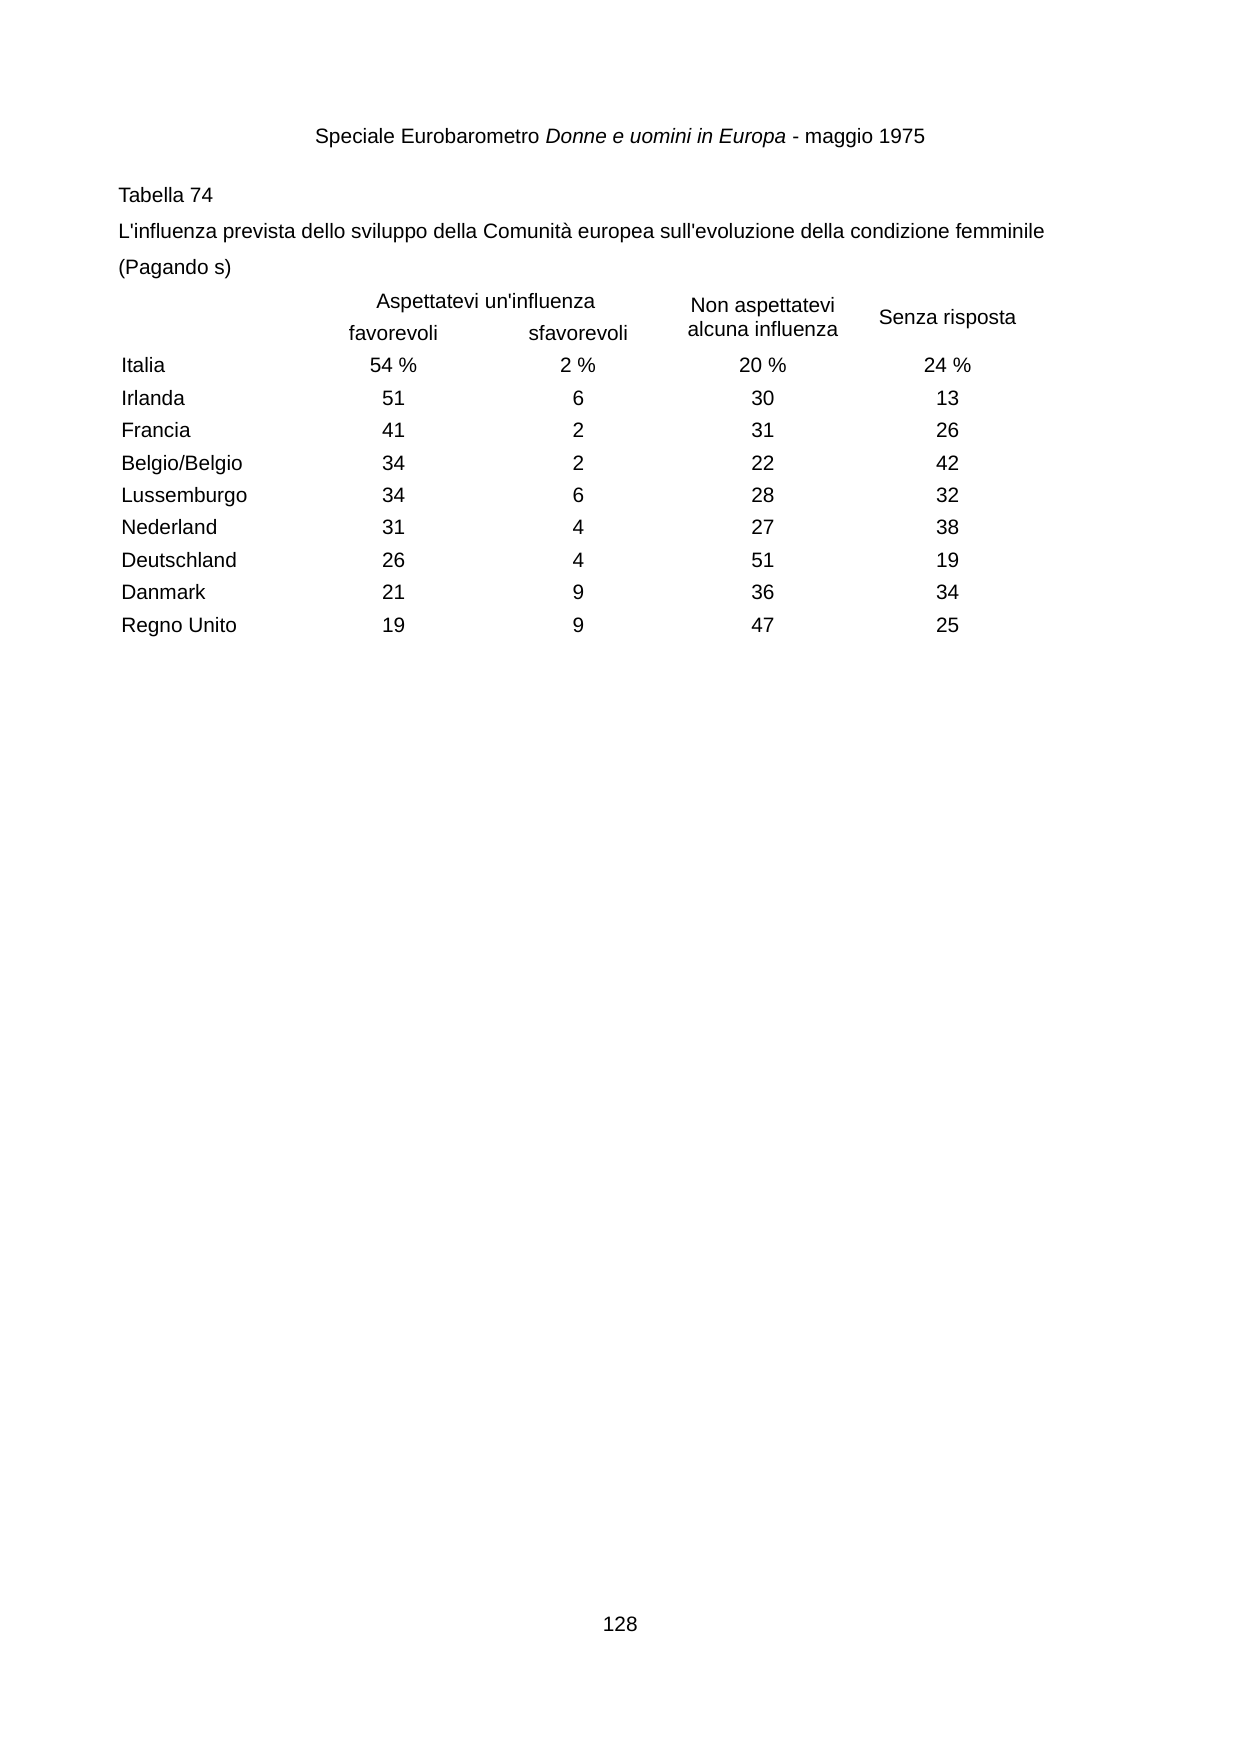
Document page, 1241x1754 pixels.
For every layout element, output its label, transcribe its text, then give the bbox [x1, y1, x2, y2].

table_cell Regno Unito [118, 608, 301, 641]
table_cell 34 [301, 446, 486, 479]
table_cell 51 [301, 381, 486, 414]
table_cell Francia [118, 414, 301, 446]
table_cell 47 [670, 608, 855, 641]
table_cell Deutschland [118, 544, 301, 576]
table_cell favorevoli [301, 317, 486, 349]
table_cell 26 [301, 544, 486, 576]
table_cell 2 % [486, 349, 670, 381]
text L'influenza prevista dello sviluppo della Comunità europea sull'evoluzione della condizione femminile [118, 219, 1122, 243]
text Tabella 74 [118, 183, 1122, 207]
table_cell 42 [855, 446, 1040, 479]
table_cell 4 [486, 544, 670, 576]
table_cell 51 [670, 544, 855, 576]
table_cell 26 [855, 414, 1040, 446]
table_cell 36 [670, 576, 855, 608]
table_header [118, 284, 301, 317]
table_cell 13 [855, 381, 1040, 414]
table_cell 9 [486, 608, 670, 641]
table_header Aspettatevi un'influenza [301, 284, 670, 317]
table_header Senza risposta [855, 284, 1040, 349]
table_cell Danmark [118, 576, 301, 608]
table_cell 2 [486, 414, 670, 446]
text (Pagando s) [118, 254, 1122, 278]
table_cell 34 [855, 576, 1040, 608]
table_cell 41 [301, 414, 486, 446]
table_cell Italia [118, 349, 301, 381]
table_cell 2 [486, 446, 670, 479]
table_cell 19 [855, 544, 1040, 576]
table_cell 25 [855, 608, 1040, 641]
table_cell Nederland [118, 511, 301, 543]
table_cell Irlanda [118, 381, 301, 414]
table_cell 4 [486, 511, 670, 543]
table_cell 21 [301, 576, 486, 608]
table_cell Belgio/Belgio [118, 446, 301, 479]
table_cell 27 [670, 511, 855, 543]
table_cell 32 [855, 479, 1040, 511]
table_cell sfavorevoli [486, 317, 670, 349]
table_cell 31 [301, 511, 486, 543]
table_cell 20 % [670, 349, 855, 381]
table_cell 28 [670, 479, 855, 511]
table_cell 38 [855, 511, 1040, 543]
table_cell 19 [301, 608, 486, 641]
table_header Non aspettatevi alcuna influenza [670, 284, 855, 349]
table_cell [118, 317, 301, 349]
table_cell Lussemburgo [118, 479, 301, 511]
table_cell 54 % [301, 349, 486, 381]
table_cell 31 [670, 414, 855, 446]
table_cell 6 [486, 479, 670, 511]
table_cell 9 [486, 576, 670, 608]
table_cell 30 [670, 381, 855, 414]
table_cell 34 [301, 479, 486, 511]
table_cell 6 [486, 381, 670, 414]
table_cell 22 [670, 446, 855, 479]
table_cell 24 % [855, 349, 1040, 381]
